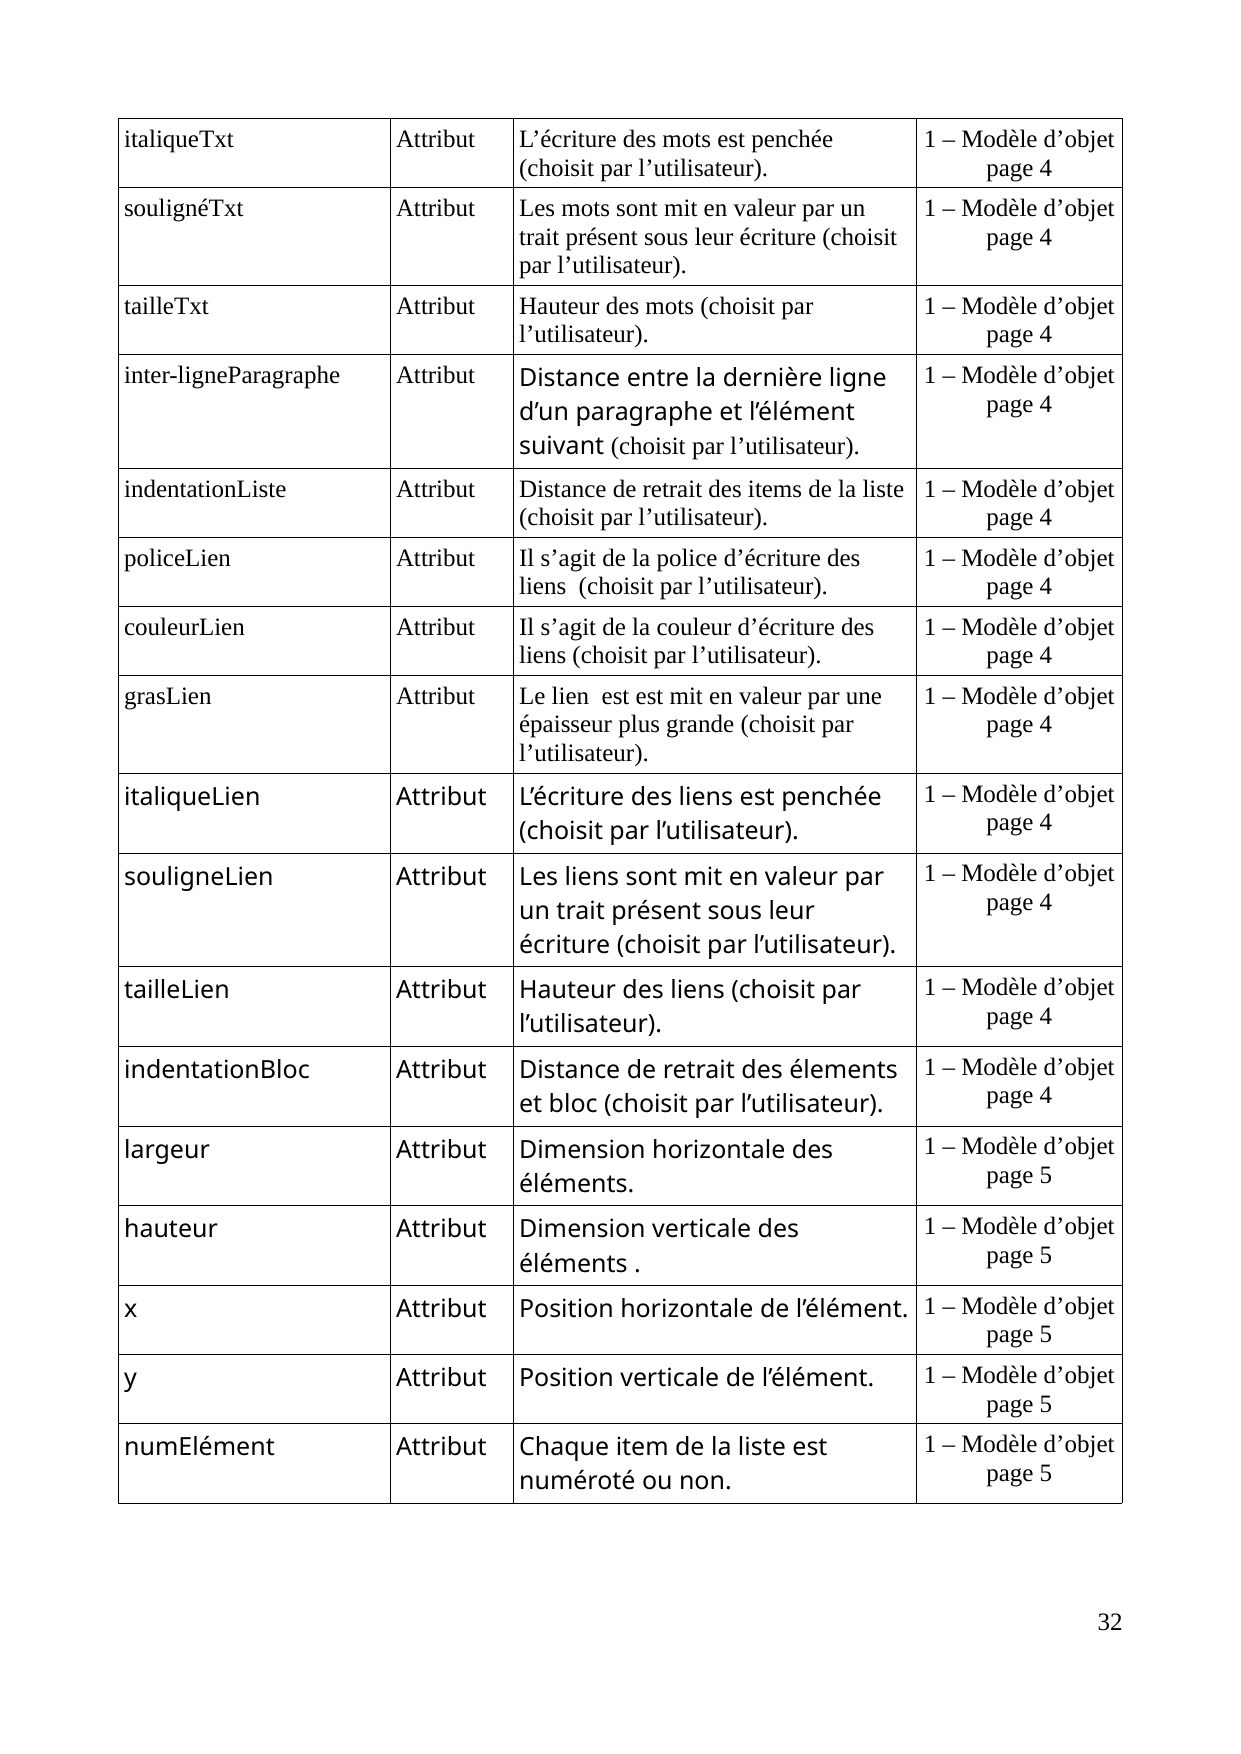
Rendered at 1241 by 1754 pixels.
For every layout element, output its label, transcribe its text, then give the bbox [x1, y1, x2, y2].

table_cell hauteur [119, 1206, 390, 1285]
table_cell largeur [119, 1127, 390, 1205]
table_cell 1 – Modèle d’objet page 4 [917, 967, 1122, 1046]
table_cell indentationListe [119, 469, 390, 537]
table_cell souligneLien [119, 854, 390, 966]
table_cell tailleTxt [119, 286, 390, 354]
table_cell Attribut [391, 119, 513, 187]
table_cell 1 – Modèle d’objet page 5 [917, 1424, 1122, 1503]
table_cell 1 – Modèle d’objet page 4 [917, 676, 1122, 773]
table_cell grasLien [119, 676, 390, 773]
table_cell 1 – Modèle d’objet page 4 [917, 188, 1122, 285]
table_cell Attribut [391, 355, 513, 468]
table_cell Position horizontale de l’élément. [514, 1286, 916, 1354]
table_cell Les liens sont mit en valeur par un trait présent sous leur écriture (choisit par l’utilisateur). [514, 854, 916, 966]
table_cell Chaque item de la liste est numéroté ou non. [514, 1424, 916, 1503]
table_cell 1 – Modèle d’objet page 5 [917, 1286, 1122, 1354]
table_cell 1 – Modèle d’objet page 4 [917, 119, 1122, 187]
table_cell Hauteur des mots (choisit par l’utilisateur). [514, 286, 916, 354]
table_cell Attribut [391, 1047, 513, 1126]
table_cell couleurLien [119, 607, 390, 675]
table_cell Attribut [391, 1127, 513, 1205]
table_cell Distance de retrait des items de la liste (choisit par l’utilisateur). [514, 469, 916, 537]
table_cell Distance entre la dernière ligne d’un paragraphe et l’élément suivant (choisit par l’utilisateur). [514, 355, 916, 468]
table_cell Il s’agit de la police d’écriture des liens (choisit par l’utilisateur). [514, 538, 916, 606]
table_cell indentationBloc [119, 1047, 390, 1126]
table_cell L’écriture des liens est penchée (choisit par l’utilisateur). [514, 774, 916, 852]
table_cell 1 – Modèle d’objet page 4 [917, 469, 1122, 537]
table_cell Attribut [391, 774, 513, 852]
table_cell Il s’agit de la couleur d’écriture des liens (choisit par l’utilisateur). [514, 607, 916, 675]
table_cell Les mots sont mit en valeur par un trait présent sous leur écriture (choisit par l’utilisateur). [514, 188, 916, 285]
table_cell numElément [119, 1424, 390, 1503]
table_cell policeLien [119, 538, 390, 606]
table_cell Attribut [391, 188, 513, 285]
table_cell Position verticale de l’élément. [514, 1355, 916, 1423]
table_cell Attribut [391, 469, 513, 537]
table_cell soulignéTxt [119, 188, 390, 285]
table_cell inter-ligneParagraphe [119, 355, 390, 468]
table_cell italiqueLien [119, 774, 390, 852]
table_cell Le lien est est mit en valeur par une épaisseur plus grande (choisit par l’utilisateur). [514, 676, 916, 773]
table_cell L’écriture des mots est penchée (choisit par l’utilisateur). [514, 119, 916, 187]
table_cell tailleLien [119, 967, 390, 1046]
table_cell Attribut [391, 1286, 513, 1354]
table_cell Attribut [391, 1355, 513, 1423]
table_cell x [119, 1286, 390, 1354]
table_cell Attribut [391, 607, 513, 675]
table_cell Hauteur des liens (choisit par l’utilisateur). [514, 967, 916, 1046]
table_cell 1 – Modèle d’objet page 4 [917, 774, 1122, 852]
table_cell italiqueTxt [119, 119, 390, 187]
table_cell Attribut [391, 1424, 513, 1503]
table_cell Dimension horizontale des éléments. [514, 1127, 916, 1205]
table_cell 1 – Modèle d’objet page 4 [917, 1047, 1122, 1126]
table_cell Attribut [391, 967, 513, 1046]
table_cell Distance de retrait des élements et bloc (choisit par l’utilisateur). [514, 1047, 916, 1126]
table_cell 1 – Modèle d’objet page 4 [917, 607, 1122, 675]
table_cell 1 – Modèle d’objet page 5 [917, 1355, 1122, 1423]
table_cell Attribut [391, 676, 513, 773]
table_cell 1 – Modèle d’objet page 5 [917, 1127, 1122, 1205]
table_cell Attribut [391, 286, 513, 354]
table_cell Dimension verticale des éléments . [514, 1206, 916, 1285]
table_cell 1 – Modèle d’objet page 4 [917, 355, 1122, 468]
table_cell Attribut [391, 538, 513, 606]
table_cell 1 – Modèle d’objet page 5 [917, 1206, 1122, 1285]
table_cell Attribut [391, 1206, 513, 1285]
table_cell 1 – Modèle d’objet page 4 [917, 286, 1122, 354]
table_cell Attribut [391, 854, 513, 966]
table_cell 1 – Modèle d’objet page 4 [917, 854, 1122, 966]
table_cell 1 – Modèle d’objet page 4 [917, 538, 1122, 606]
table_cell y [119, 1355, 390, 1423]
